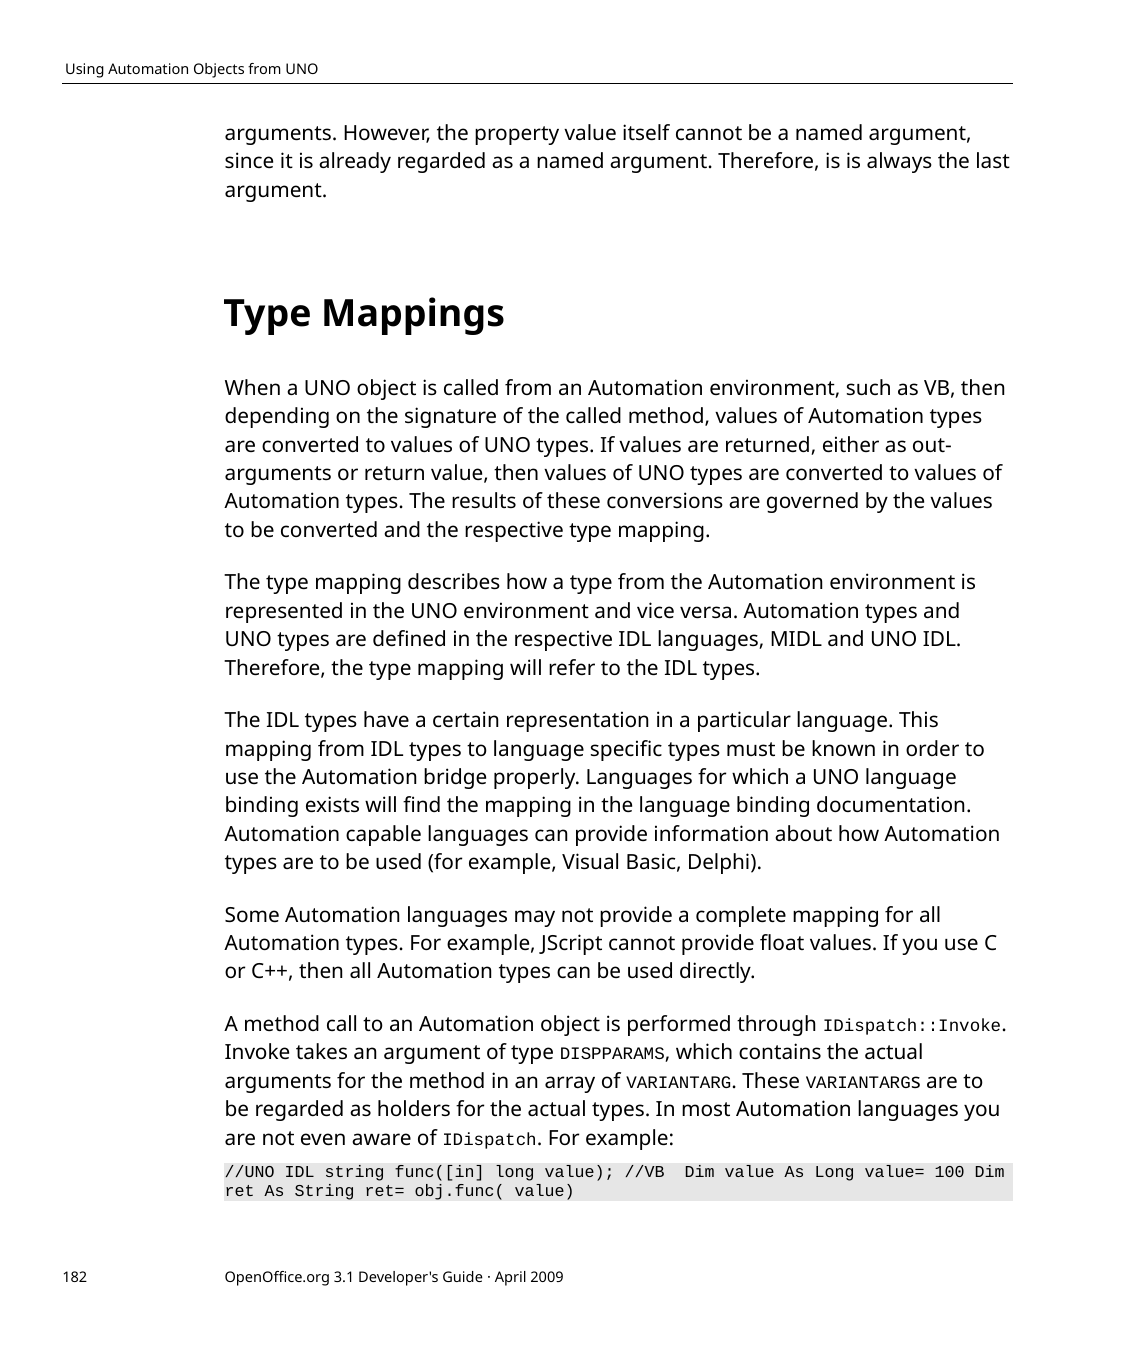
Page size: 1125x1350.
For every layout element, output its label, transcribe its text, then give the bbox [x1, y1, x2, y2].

text When a UNO object is called from an Automation environment, such as VB, then depending on the signature of the called method, values of Automation types are converted to values of UNO types. If values are returned, either as out-arguments or return value, then values of UNO types are converted to values of Automation types. The results of these conversions are governed by the values to be converted and the respective type mapping. [224, 373, 1013, 543]
text //UNO IDL string func([in] long value); //VB Dim value As Long value= 100 Dim ret As String ret= obj.func( value) [224, 1163, 1013, 1201]
text Some Automation languages may not provide a complete mapping for all Automation types. For example, JScript cannot provide float values. If you use C or C++, then all Automation types can be used directly. [224, 900, 1013, 985]
text The IDL types have a certain representation in a particular language. This mapping from IDL types to language specific types must be known in order to use the Automation bridge properly. Languages for which a UNO language binding exists will find the mapping in the language binding documentation. Automation capable languages can provide information about how Automation types are to be used (for example, Visual Basic, Delphi). [224, 705, 1013, 876]
text The type mapping describes how a type from the Automation environment is represented in the UNO environment and vice versa. Automation types and UNO types are defined in the respective IDL languages, MIDL and UNO IDL. Therefore, the type mapping will refer to the IDL types. [224, 567, 1013, 681]
text arguments. However, the property value itself cannot be a named argument, since it is already regarded as a named argument. Therefore, is is always the last argument. [224, 118, 1013, 203]
subtitle Type Mappings [62, 286, 1013, 337]
text A method call to an Automation object is performed through IDispatch::Invoke. Invoke takes an argument of type DISPPARAMS, which contains the actual arguments for the method in an array of VARIANTARG. These VARIANTARGs are to be regarded as holders for the actual types. In most Automation languages you are not even aware of IDispatch. For example: [224, 1009, 1013, 1151]
